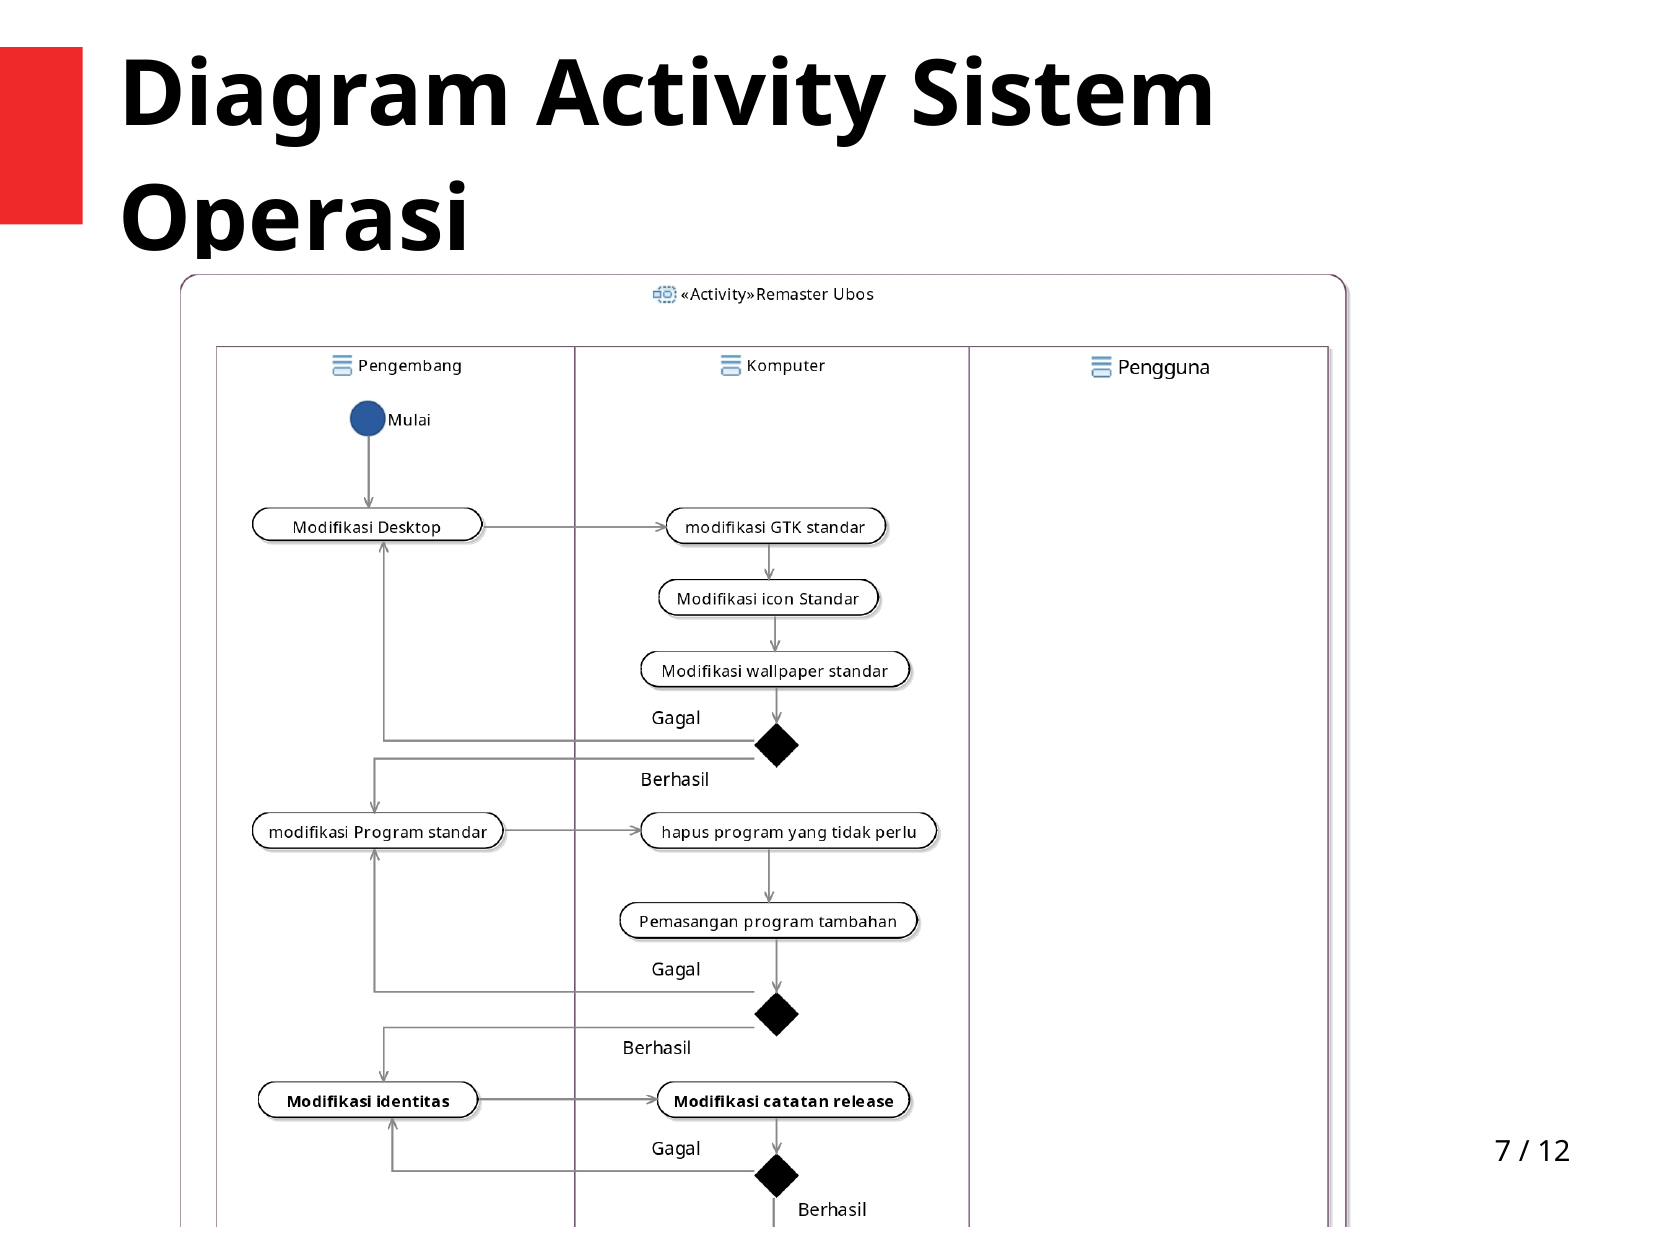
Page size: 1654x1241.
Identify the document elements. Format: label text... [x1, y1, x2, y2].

title Diagram Activity Sistem Operasi [118, 45, 1571, 260]
picture [165, 259, 1375, 1227]
